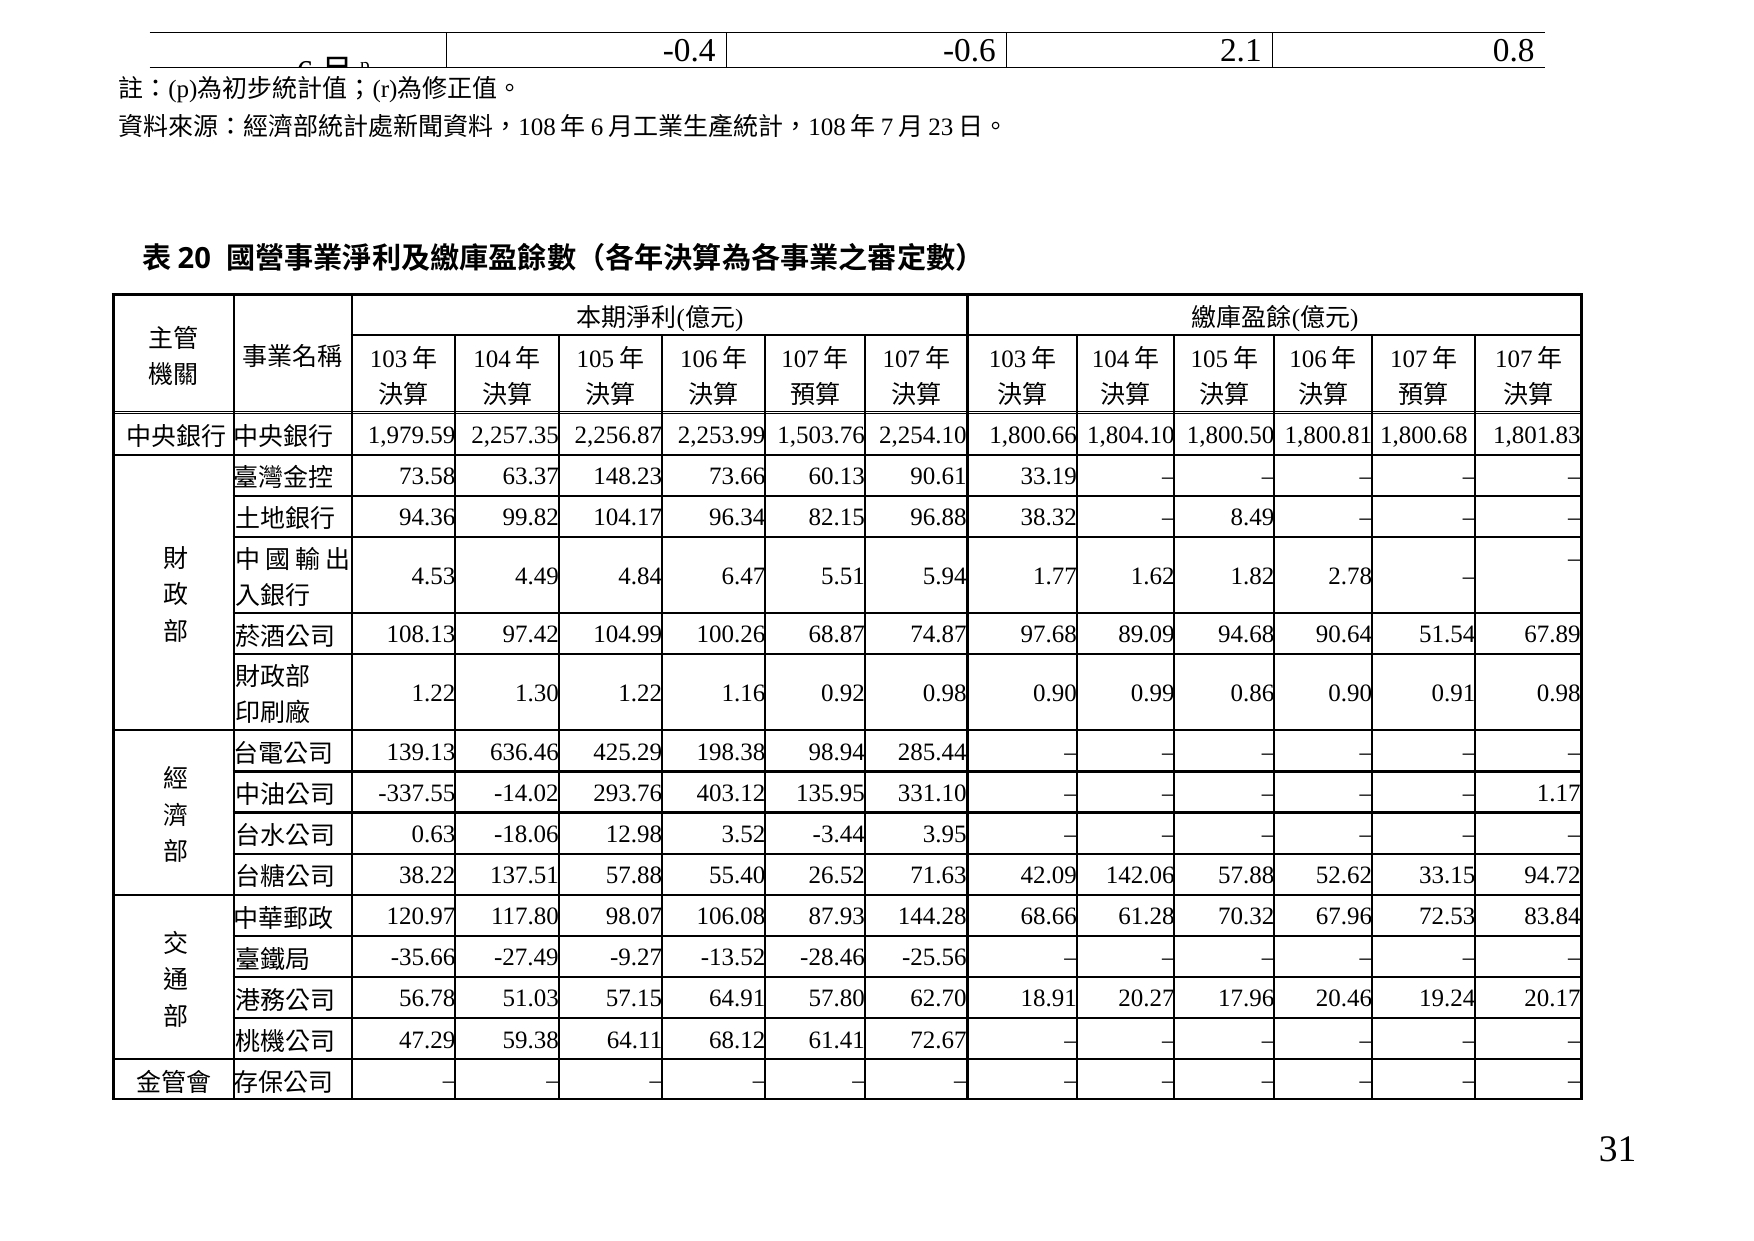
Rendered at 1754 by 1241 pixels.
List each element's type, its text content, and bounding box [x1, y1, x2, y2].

table_cell -337.55 [353, 773, 454, 811]
table_cell – [1476, 1060, 1580, 1098]
table_cell – [1476, 1019, 1580, 1058]
table_cell – [1373, 814, 1474, 853]
table_cell – [1476, 731, 1580, 770]
table_cell – [1275, 731, 1371, 770]
table_cell 99.82 [456, 497, 558, 536]
table_cell – [1476, 497, 1580, 536]
table_cell – [1476, 538, 1580, 612]
table_cell 108.13 [353, 614, 454, 653]
table_cell 18.91 [969, 978, 1076, 1017]
table_cell 0.8 [1273, 33, 1545, 67]
table_cell 107年 決算 [866, 336, 966, 411]
table_cell 1,800.50 [1175, 414, 1273, 453]
table_cell 6月p [150, 33, 446, 67]
table_cell 台水公司 [235, 814, 351, 853]
table_cell 0.90 [1275, 655, 1371, 729]
table_cell 100.26 [663, 614, 764, 653]
table_cell 0.99 [1078, 655, 1173, 729]
table_cell – [1373, 1060, 1474, 1098]
table_cell – [1078, 1060, 1173, 1098]
table_cell – [1175, 456, 1273, 494]
table_cell 67.89 [1476, 614, 1580, 653]
table_cell 97.68 [969, 614, 1076, 653]
table_cell 菸酒公司 [235, 614, 351, 653]
table_cell 64.91 [663, 978, 764, 1017]
table_cell 2,254.10 [866, 414, 966, 453]
table_cell 57.88 [560, 855, 661, 894]
subtitle 表20 國營事業淨利及繳庫盈餘數（各年決算為各事業之審定數） [59, 218, 1636, 293]
table_cell 57.15 [560, 978, 661, 1017]
table_cell – [1175, 1060, 1273, 1098]
table_cell 4.49 [456, 538, 558, 612]
table_header 主管 機關 [115, 296, 233, 411]
table_header 事業名稱 [235, 296, 351, 411]
table_cell -13.52 [663, 937, 764, 976]
table_cell – [866, 1060, 966, 1098]
table_cell 106年 決算 [663, 336, 764, 411]
table_cell 57.88 [1175, 855, 1273, 894]
table_cell 33.15 [1373, 855, 1474, 894]
table_cell 107年 預算 [1373, 336, 1474, 411]
table_cell 4.53 [353, 538, 454, 612]
table_cell – [560, 1060, 661, 1098]
table_cell – [766, 1060, 864, 1098]
table_cell 38.22 [353, 855, 454, 894]
table_cell 70.32 [1175, 896, 1273, 935]
table_cell 1,800.66 [969, 414, 1076, 453]
table_cell – [1175, 731, 1273, 770]
table_cell 1.82 [1175, 538, 1273, 612]
table_cell 90.64 [1275, 614, 1371, 653]
text 註：(p)為初步統計值；(r)為修正值。 [59, 68, 1636, 106]
table_cell 51.03 [456, 978, 558, 1017]
table_cell – [1373, 937, 1474, 976]
table_cell – [1175, 937, 1273, 976]
table_cell 38.32 [969, 497, 1076, 536]
table_cell 87.93 [766, 896, 864, 935]
table_cell 636.46 [456, 731, 558, 770]
table_cell – [1275, 497, 1371, 536]
table_cell 142.06 [1078, 855, 1173, 894]
table_cell 57.80 [766, 978, 864, 1017]
table_cell 1,979.59 [353, 414, 454, 453]
table_cell 103年 決算 [353, 336, 454, 411]
table_cell – [1476, 937, 1580, 976]
table_cell 61.41 [766, 1019, 864, 1058]
table_cell 148.23 [560, 456, 661, 494]
table_cell 19.24 [1373, 978, 1474, 1017]
table_cell 107年 決算 [1476, 336, 1580, 411]
table_cell 中央銀行 [235, 414, 351, 453]
table_cell 89.09 [1078, 614, 1173, 653]
table_cell 0.91 [1373, 655, 1474, 729]
table_cell 8.49 [1175, 497, 1273, 536]
table_cell – [663, 1060, 764, 1098]
table_cell 117.80 [456, 896, 558, 935]
table_cell 137.51 [456, 855, 558, 894]
table_cell 56.78 [353, 978, 454, 1017]
table_cell 0.90 [969, 655, 1076, 729]
table_cell 2.1 [1007, 33, 1272, 67]
table_cell 5.94 [866, 538, 966, 612]
table_cell – [456, 1060, 558, 1098]
table_cell 3.95 [866, 814, 966, 853]
table_cell 1.17 [1476, 773, 1580, 811]
table_cell 73.58 [353, 456, 454, 494]
table_cell 67.96 [1275, 896, 1371, 935]
table_cell 106年 決算 [1275, 336, 1371, 411]
table_cell 74.87 [866, 614, 966, 653]
table_cell – [1078, 497, 1173, 536]
table_cell – [969, 937, 1076, 976]
table_cell 90.61 [866, 456, 966, 494]
table_cell – [969, 1019, 1076, 1058]
table_cell 403.12 [663, 773, 764, 811]
table_cell 52.62 [1275, 855, 1371, 894]
table_cell -0.6 [727, 33, 1006, 67]
table_cell – [1373, 1019, 1474, 1058]
text 資料來源：經濟部統計處新聞資料，108年6月工業生產統計，108年7月23日。 [59, 106, 1636, 143]
table_cell 中華郵政 [235, 896, 351, 935]
table_cell 1,804.10 [1078, 414, 1173, 453]
table_cell 台糖公司 [235, 855, 351, 894]
table_cell 存保公司 [235, 1060, 351, 1098]
table_cell 0.98 [1476, 655, 1580, 729]
table_cell 135.95 [766, 773, 864, 811]
table_cell 68.87 [766, 614, 864, 653]
table_cell -0.4 [447, 33, 726, 67]
table_cell 198.38 [663, 731, 764, 770]
table_cell 82.15 [766, 497, 864, 536]
table_header 繳庫盈餘(億元) [969, 296, 1580, 334]
table_cell -3.44 [766, 814, 864, 853]
table_cell 1.22 [353, 655, 454, 729]
table_cell 42.09 [969, 855, 1076, 894]
table_cell – [1275, 937, 1371, 976]
table_cell 4.84 [560, 538, 661, 612]
table_cell 107年 預算 [766, 336, 864, 411]
table_cell – [1373, 497, 1474, 536]
table_cell 0.98 [866, 655, 966, 729]
table_cell 144.28 [866, 896, 966, 935]
table_header 本期淨利(億元) [353, 296, 966, 334]
table_cell – [969, 1060, 1076, 1098]
table_cell – [969, 814, 1076, 853]
table_cell 72.53 [1373, 896, 1474, 935]
table_cell 98.94 [766, 731, 864, 770]
table_cell 5.51 [766, 538, 864, 612]
table_cell 2,253.99 [663, 414, 764, 453]
table_cell 20.17 [1476, 978, 1580, 1017]
table_cell – [1078, 773, 1173, 811]
table_cell 6月p [329, 59, 345, 65]
table_cell 經 濟 部 [115, 731, 233, 894]
table_cell 106.08 [663, 896, 764, 935]
table_cell 33.19 [969, 456, 1076, 494]
table_cell – [1078, 456, 1173, 494]
table_cell – [1275, 814, 1371, 853]
table_cell 105年 決算 [1175, 336, 1273, 411]
table_cell 1,801.83 [1476, 414, 1580, 453]
table_cell – [969, 731, 1076, 770]
table_cell 中油公司 [235, 773, 351, 811]
table_cell 293.76 [560, 773, 661, 811]
table_cell 土地銀行 [235, 497, 351, 536]
table_cell – [1476, 814, 1580, 853]
table_cell 425.29 [560, 731, 661, 770]
table_cell 94.36 [353, 497, 454, 536]
table_cell 金管會 [115, 1060, 233, 1098]
table_cell -28.46 [766, 937, 864, 976]
table_cell 61.28 [1078, 896, 1173, 935]
table_cell 104.17 [560, 497, 661, 536]
table_cell 285.44 [866, 731, 966, 770]
table_cell 26.52 [766, 855, 864, 894]
table_cell 104年 決算 [1078, 336, 1173, 411]
table_cell 98.07 [560, 896, 661, 935]
table_cell 1,800.81 [1275, 414, 1371, 453]
table_cell 96.34 [663, 497, 764, 536]
table_cell 72.67 [866, 1019, 966, 1058]
table_cell 12.98 [560, 814, 661, 853]
table_cell 0.63 [353, 814, 454, 853]
table_cell 0.86 [1175, 655, 1273, 729]
table_cell – [1275, 1060, 1371, 1098]
table_cell 55.40 [663, 855, 764, 894]
table_cell 中央銀行 [115, 414, 233, 453]
table_cell 1.77 [969, 538, 1076, 612]
table_cell 103年 決算 [969, 336, 1076, 411]
table_cell -35.66 [353, 937, 454, 976]
table_cell – [1275, 456, 1371, 494]
table_cell 中國輸出入銀行 [235, 538, 351, 612]
table_cell 96.88 [866, 497, 966, 536]
table_cell 交 通 部 [115, 896, 233, 1058]
table_cell 59.38 [456, 1019, 558, 1058]
table_cell 6.47 [663, 538, 764, 612]
table_cell – [1175, 773, 1273, 811]
table_cell – [1078, 937, 1173, 976]
table_cell 120.97 [353, 896, 454, 935]
table_cell 2,256.87 [560, 414, 661, 453]
table_cell 62.70 [866, 978, 966, 1017]
table_cell – [1078, 731, 1173, 770]
table_cell 臺灣金控 [235, 456, 351, 494]
table_cell – [1373, 538, 1474, 612]
table_cell 104.99 [560, 614, 661, 653]
table_cell 財 政 部 [115, 456, 233, 729]
table_cell 財政部 印刷廠 [235, 655, 351, 729]
table_cell 0.92 [766, 655, 864, 729]
table_cell 105年 決算 [560, 336, 661, 411]
table_cell 1,503.76 [766, 414, 864, 453]
table_cell 港務公司 [235, 978, 351, 1017]
table_cell 68.66 [969, 896, 1076, 935]
table_cell 63.37 [456, 456, 558, 494]
table_cell 139.13 [353, 731, 454, 770]
table_cell 17.96 [1175, 978, 1273, 1017]
table_cell 68.12 [663, 1019, 764, 1058]
table_cell 94.68 [1175, 614, 1273, 653]
table_cell 臺鐵局 [235, 937, 351, 976]
table_cell – [1175, 814, 1273, 853]
table_cell – [1275, 773, 1371, 811]
table_cell – [1078, 814, 1173, 853]
table_cell 73.66 [663, 456, 764, 494]
table_cell – [1476, 456, 1580, 494]
table_cell 60.13 [766, 456, 864, 494]
table_cell 97.42 [456, 614, 558, 653]
table_cell 3.52 [663, 814, 764, 853]
table_cell 104年 決算 [456, 336, 558, 411]
table_cell 2.78 [1275, 538, 1371, 612]
table_cell 94.72 [1476, 855, 1580, 894]
table_cell – [353, 1060, 454, 1098]
table_cell -25.56 [866, 937, 966, 976]
table_cell 1.62 [1078, 538, 1173, 612]
table_cell 20.46 [1275, 978, 1371, 1017]
table_cell 51.54 [1373, 614, 1474, 653]
table_cell 47.29 [353, 1019, 454, 1058]
table_cell – [1373, 773, 1474, 811]
table_cell 331.10 [866, 773, 966, 811]
table_cell -9.27 [560, 937, 661, 976]
table_cell – [1275, 1019, 1371, 1058]
table_cell 桃機公司 [235, 1019, 351, 1058]
table_cell – [1373, 456, 1474, 494]
table_cell 1,800.68 [1373, 414, 1474, 453]
table_cell -18.06 [456, 814, 558, 853]
table_cell -14.02 [456, 773, 558, 811]
table_cell 64.11 [560, 1019, 661, 1058]
table_cell 71.63 [866, 855, 966, 894]
table_cell 1.22 [560, 655, 661, 729]
table_cell -27.49 [456, 937, 558, 976]
table_cell 1.30 [456, 655, 558, 729]
table_cell 83.84 [1476, 896, 1580, 935]
table_cell 台電公司 [235, 731, 351, 770]
table_cell 20.27 [1078, 978, 1173, 1017]
table_cell 1.16 [663, 655, 764, 729]
table_cell – [1078, 1019, 1173, 1058]
table_cell – [1175, 1019, 1273, 1058]
table_cell 2,257.35 [456, 414, 558, 453]
table_cell – [1373, 731, 1474, 770]
table_cell – [969, 773, 1076, 811]
